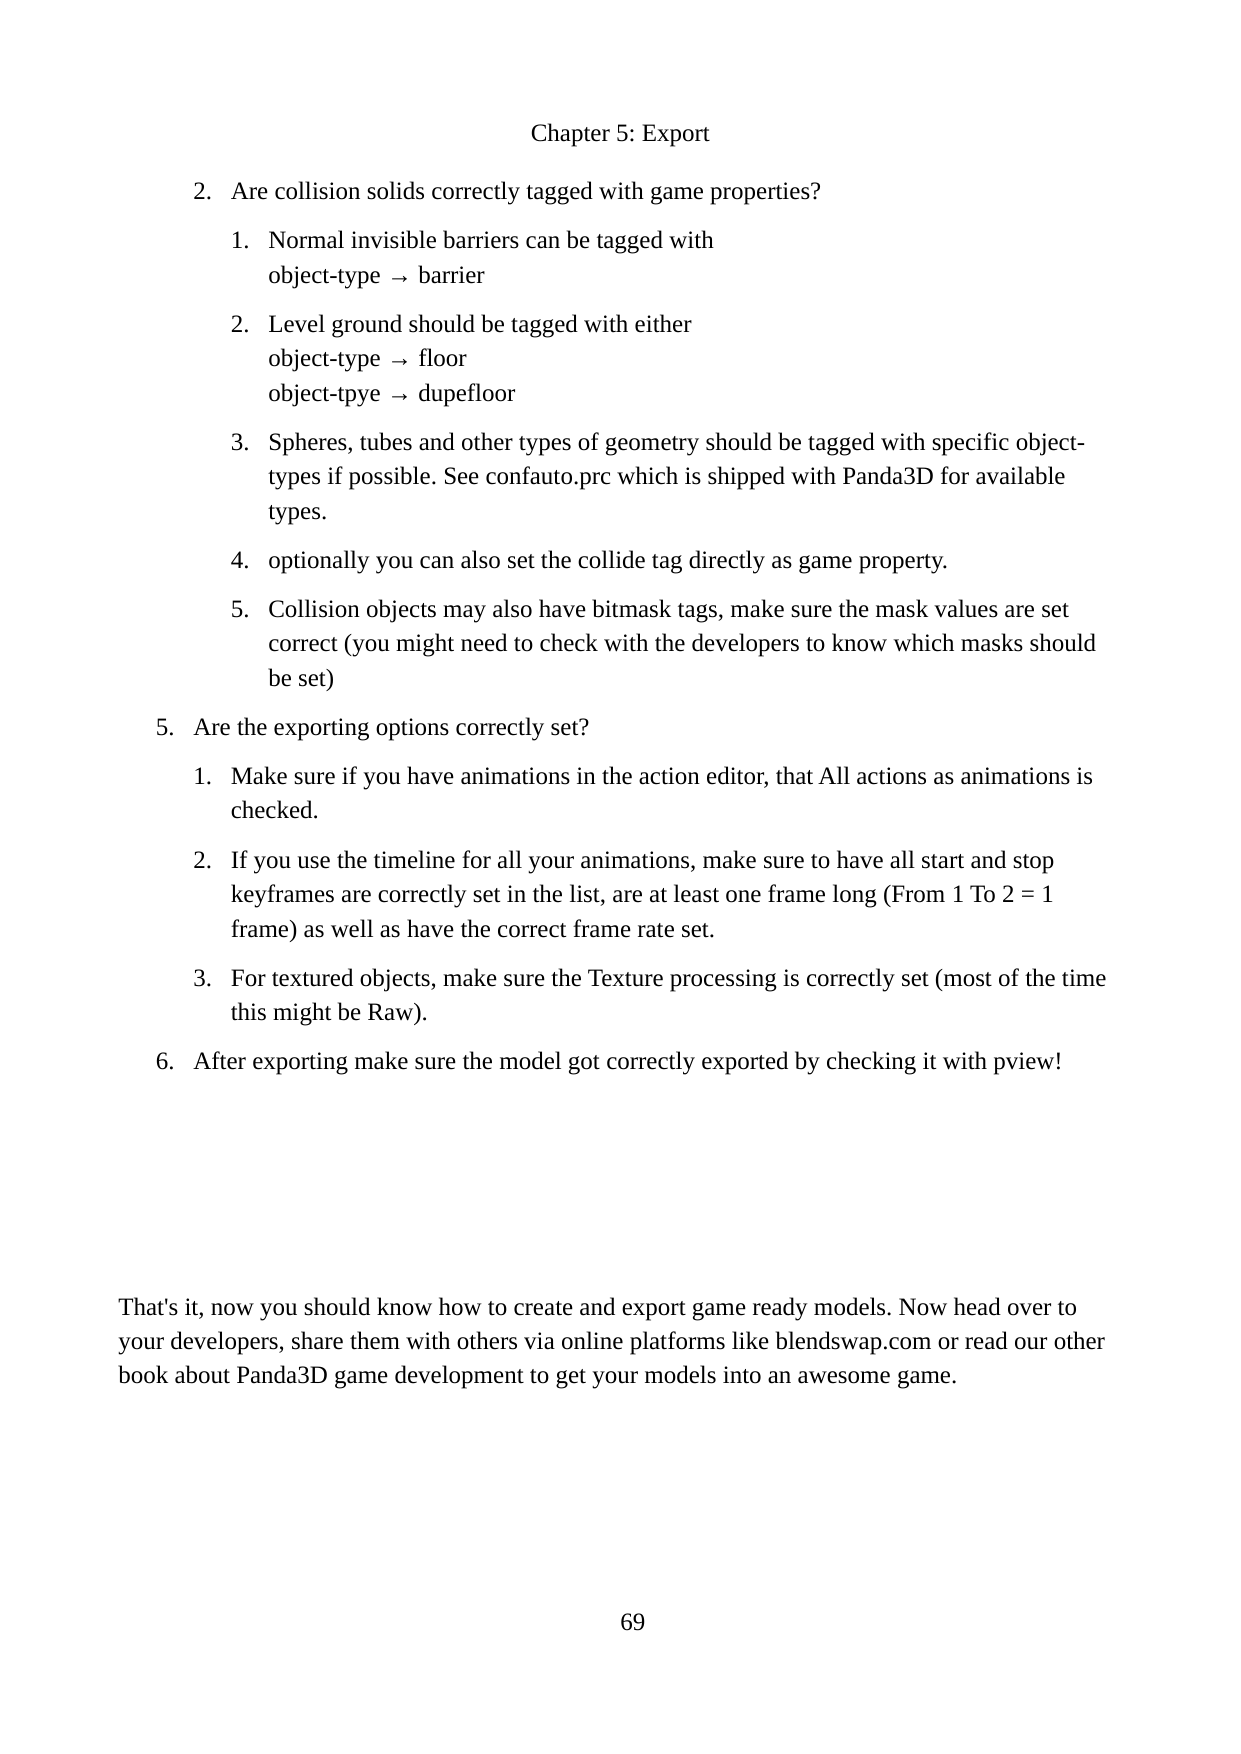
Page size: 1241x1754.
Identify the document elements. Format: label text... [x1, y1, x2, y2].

list For textured objects, make sure the Texture processing is correctly set (most of the time this might be Raw). [193, 963, 1122, 1026]
list After exporting make sure the model got correctly exported by checking it with pview! [156, 1046, 1122, 1075]
list Are the exporting options correctly set? [156, 712, 1122, 741]
list optionally you can also set the collide tag directly as game property. [231, 545, 1122, 574]
list Spheres, tubes and other types of geometry should be tagged with specific object-types if possible. See confauto.prc which is shipped with Panda3D for available types. [231, 427, 1122, 525]
list Normal invisible barriers can be tagged with object-type → barrier [231, 225, 1122, 289]
list If you use the timeline for all your animations, make sure to have all start and stop keyframes are correctly set in the list, are at least one frame long (From 1 To 2 = 1 frame) as well as have the correct frame rate set. [193, 845, 1122, 942]
list Make sure if you have animations in the action editor, that All actions as animations is checked. [193, 761, 1122, 824]
list Collision objects may also have bitmask tags, make sure the mask values are set correct (you might need to check with the developers to know which masks should be set) [231, 594, 1122, 692]
list Level ground should be tagged with either object-type → floor object-tpye → dupefloor [231, 309, 1122, 407]
list Are collision solids correctly tagged with game properties? [193, 176, 1122, 205]
text That's it, now you should know how to create and export game ready models. Now head over to your developers, share them with others via online platforms like blendswap.com or read our other book about Panda3D game development to get your models into an awesome game. [118, 1292, 1122, 1389]
